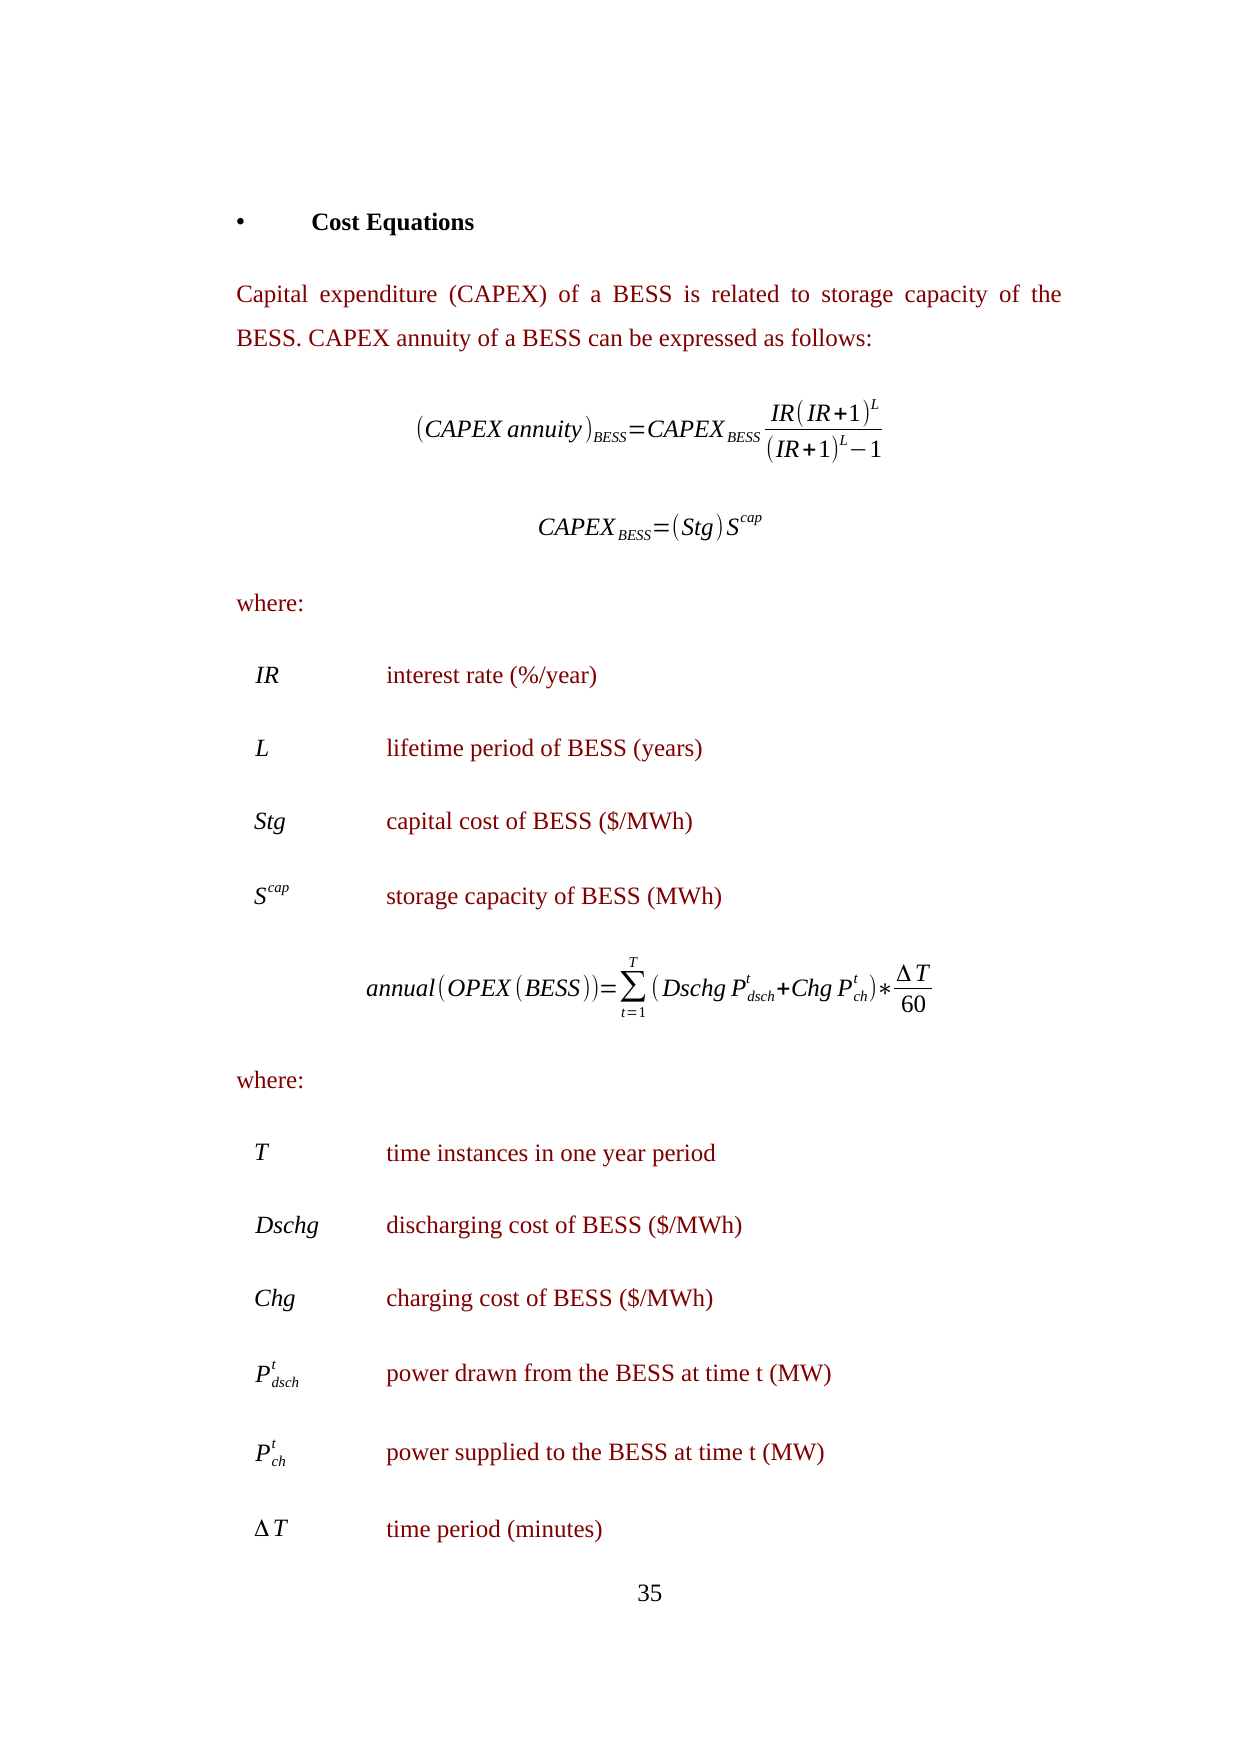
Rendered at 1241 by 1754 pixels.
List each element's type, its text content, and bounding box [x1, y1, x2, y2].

text charging cost of BESS ($/MWh) [236, 1283, 1063, 1312]
text storage capacity of BESS (MWh) [236, 879, 1063, 910]
text Capital expenditure (CAPEX) of a BESS is related to storage capacity of the BESS. CAPEX annuity of a BESS can be expressed as follows: [236, 279, 1063, 351]
text power drawn from the BESS at time t (MW) [236, 1356, 1063, 1391]
text where: [236, 1065, 1063, 1094]
text where: [236, 588, 1063, 617]
text lifetime period of BESS (years) [236, 733, 1063, 762]
text discharging cost of BESS ($/MWh) [236, 1211, 1063, 1239]
list Cost Equations [236, 207, 1063, 236]
text time period (minutes) [236, 1514, 1063, 1542]
text capital cost of BESS ($/MWh) [236, 806, 1063, 835]
text interest rate (%/year) [236, 661, 1063, 689]
text time instances in one year period [236, 1138, 1063, 1167]
text power supplied to the BESS at time t (MW) [236, 1435, 1063, 1470]
